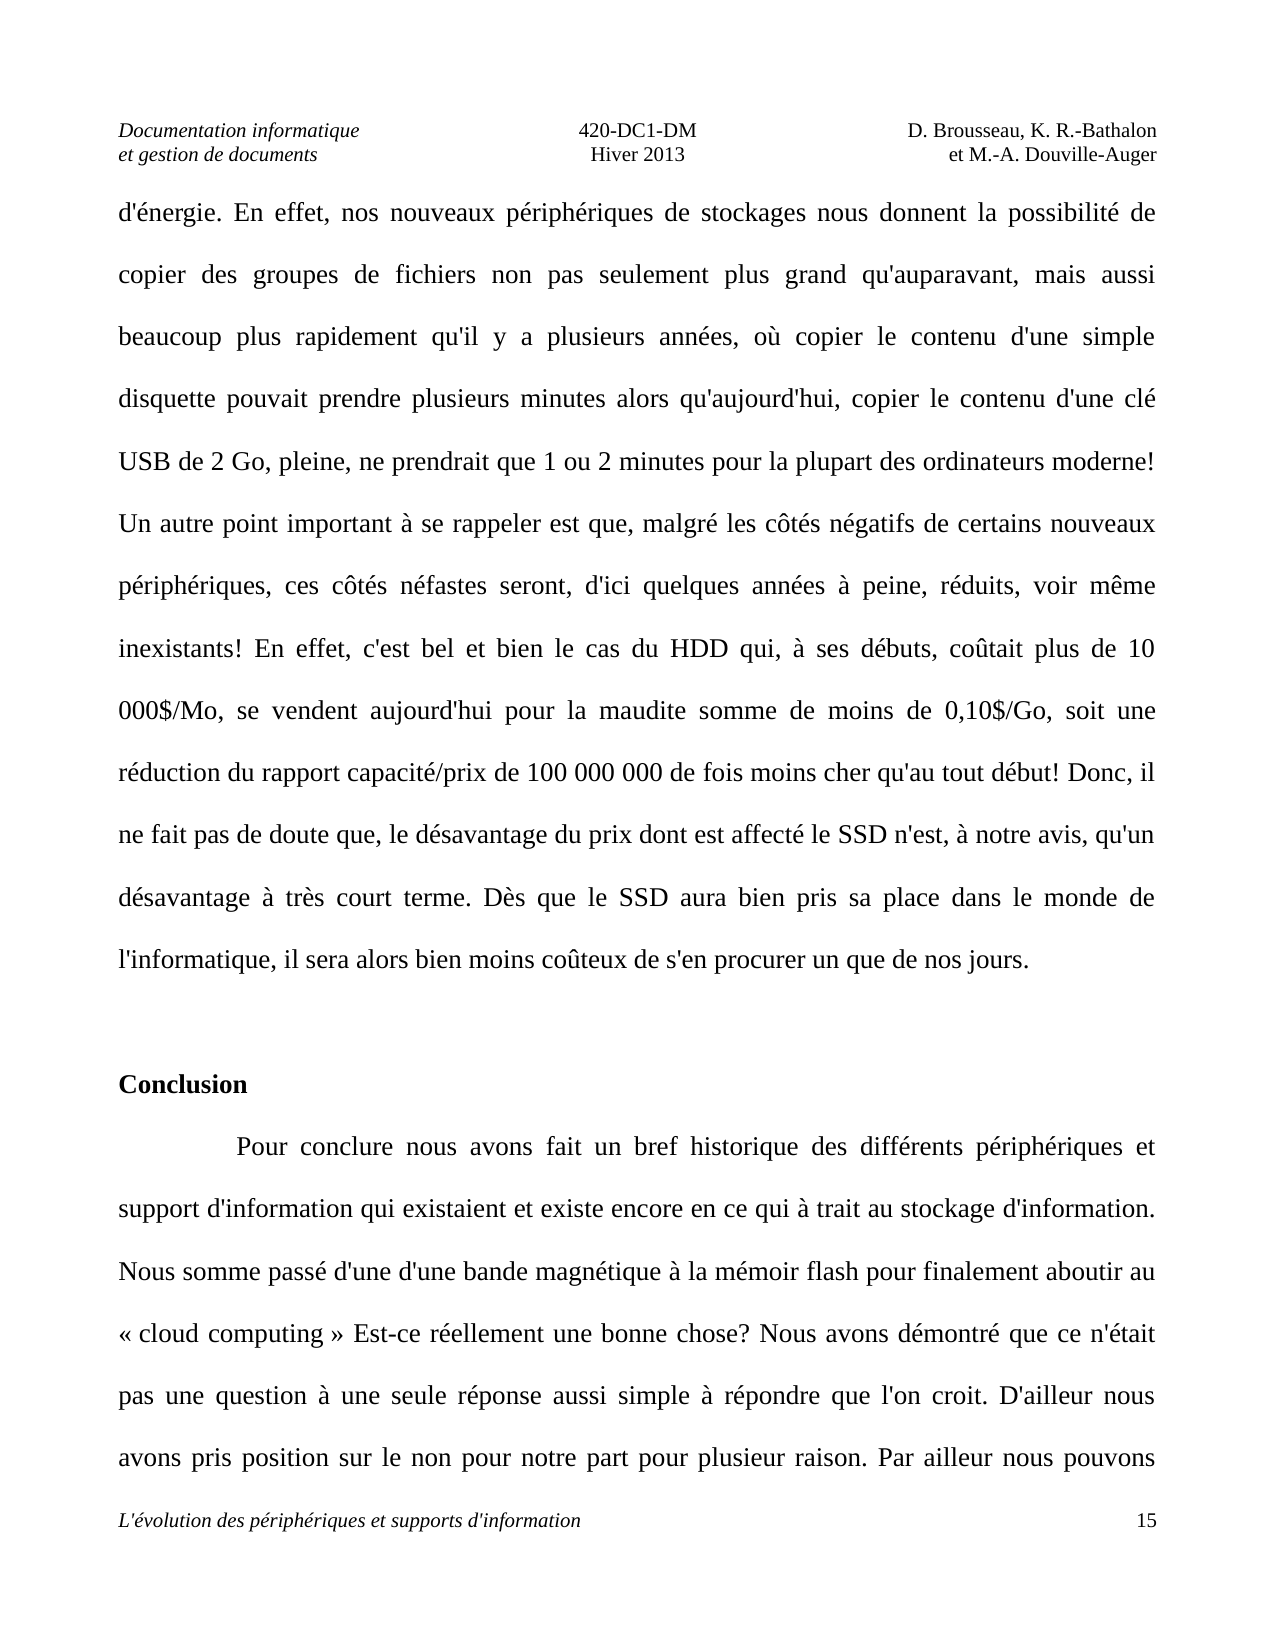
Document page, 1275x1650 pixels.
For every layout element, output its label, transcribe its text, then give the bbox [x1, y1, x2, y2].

text Pour conclure nous avons fait un bref historique des différents périphériques et support d'information qui existaient et existe encore en ce qui à trait au stockage d'information. Nous somme passé d'une d'une bande magnétique à la mémoir flash pour finalement aboutir au « cloud computing » Est-ce réellement une bonne chose? Nous avons démontré que ce n'était pas une question à une seule réponse aussi simple à répondre que l'on croit. D'ailleur nous avons pris position sur le non pour notre part pour plusieur raison. Par ailleur nous pouvons [118, 1130, 1157, 1473]
text Conclusion [118, 1068, 1157, 1099]
text d'énergie. En effet, nos nouveaux périphériques de stockages nous donnent la possibilité de copier des groupes de fichiers non pas seulement plus grand qu'auparavant, mais aussi beaucoup plus rapidement qu'il y a plusieurs années, où copier le contenu d'une simple disquette pouvait prendre plusieurs minutes alors qu'aujourd'hui, copier le contenu d'une clé USB de 2 Go, pleine, ne prendrait que 1 ou 2 minutes pour la plupart des ordinateurs moderne! Un autre point important à se rappeler est que, malgré les côtés négatifs de certains nouveaux périphériques, ces côtés néfastes seront, d'ici quelques années à peine, réduits, voir même inexistants! En effet, c'est bel et bien le cas du HDD qui, à ses débuts, coûtait plus de 10 000$/Mo, se vendent aujourd'hui pour la maudite somme de moins de 0,10$/Go, soit une réduction du rapport capacité/prix de 100 000 000 de fois moins cher qu'au tout début! Donc, il ne fait pas de doute que, le désavantage du prix dont est affecté le SSD n'est, à notre avis, qu'un désavantage à très court terme. Dès que le SSD aura bien pris sa place dans le monde de l'informatique, il sera alors bien moins coûteux de s'en procurer un que de nos jours. [118, 196, 1157, 974]
